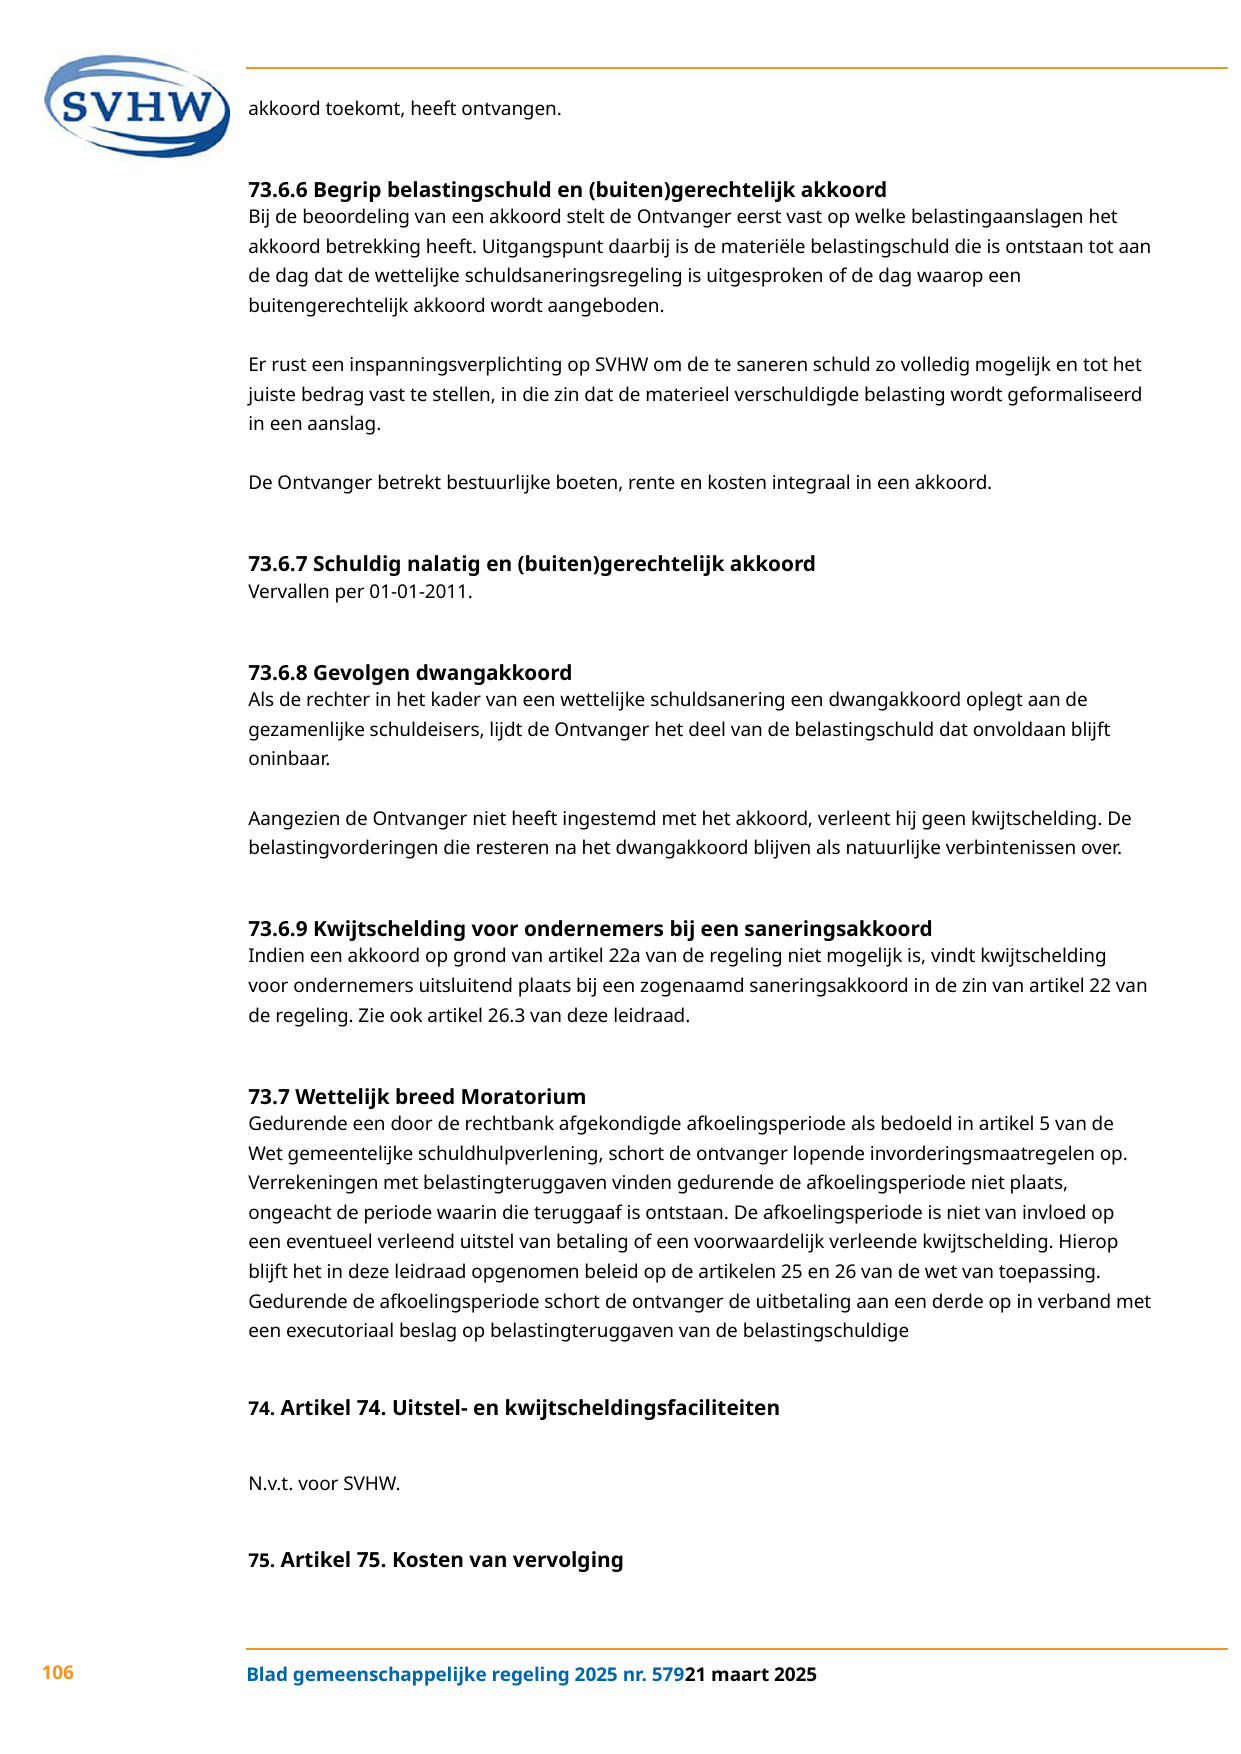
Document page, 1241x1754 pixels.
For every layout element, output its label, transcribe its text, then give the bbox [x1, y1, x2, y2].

text 73.6.9 Kwijtschelding voor ondernemers bij een saneringsakkoord [248, 914, 1152, 943]
text 73.6.7 Schuldig nalatig en (buiten)gerechtelijk akkoord [248, 549, 1152, 578]
text Er rust een inspanningsverplichting op SVHW om de te saneren schuld zo volledig mogelijk en tot het juiste bedrag vast te stellen, in die zin dat de materieel verschuldigde belasting wordt geformaliseerd in een aanslag. [248, 351, 1152, 436]
text 73.7 Wettelijk breed Moratorium [248, 1082, 1152, 1110]
text 74. Artikel 74. Uitstel- en kwijtscheldingsfaciliteiten [248, 1393, 1152, 1421]
text N.v.t. voor SVHW. [248, 1470, 1152, 1496]
text akkoord toekomt, heeft ontvangen. [248, 95, 1152, 121]
text Indien een akkoord op grond van artikel 22a van de regeling niet mogelijk is, vindt kwijtschelding voor ondernemers uitsluitend plaats bij een zogenaamd saneringsakkoord in de zin van artikel 22 van de regeling. Zie ook artikel 26.3 van deze leidraad. [248, 943, 1152, 1028]
text Bij de beoordeling van een akkoord stelt de Ontvanger eerst vast op welke belastingaanslagen het akkoord betrekking heeft. Uitgangspunt daarbij is de materiële belastingschuld die is ontstaan tot aan de dag dat de wettelijke schuldsaneringsregeling is uitgesproken of de dag waarop een buitengerechtelijk akkoord wordt aangeboden. [248, 203, 1152, 318]
text Als de rechter in het kader van een wettelijke schuldsanering een dwangakkoord oplegt aan de gezamenlijke schuldeisers, lijdt de Ontvanger het deel van de belastingschuld dat onvoldaan blijft oninbaar. [248, 686, 1152, 771]
text De Ontvanger betrekt bestuurlijke boeten, rente en kosten integraal in een akkoord. [248, 469, 1152, 495]
text 73.6.8 Gevolgen dwangakkoord [248, 658, 1152, 686]
text Vervallen per 01-01-2011. [248, 578, 1152, 604]
picture [41, 47, 231, 172]
text Aangezien de Ontvanger niet heeft ingestemd met het akkoord, verleent hij geen kwijtschelding. De belastingvorderingen die resteren na het dwangakkoord blijven als natuurlijke verbintenissen over. [248, 805, 1152, 860]
text Gedurende een door de rechtbank afgekondigde afkoelingsperiode als bedoeld in artikel 5 van de Wet gemeentelijke schuldhulpverlening, schort de ontvanger lopende invorderingsmaatregelen op. Verrekeningen met belastingteruggaven vinden gedurende de afkoelingsperiode niet plaats, ongeacht de periode waarin die teruggaaf is ontstaan. De afkoelingsperiode is niet van invloed op een eventueel verleend uitstel van betaling of een voorwaardelijk verleende kwijtschelding. Hierop blijft het in deze leidraad opgenomen beleid op de artikelen 25 en 26 van de wet van toepassing. Gedurende de afkoelingsperiode schort de ontvanger de uitbetaling aan een derde op in verband met een executoriaal beslag op belastingteruggaven van de belastingschuldige [248, 1110, 1152, 1343]
text 73.6.6 Begrip belastingschuld en (buiten)gerechtelijk akkoord [248, 175, 1152, 203]
text 75. Artikel 75. Kosten van vervolging [248, 1546, 1152, 1574]
